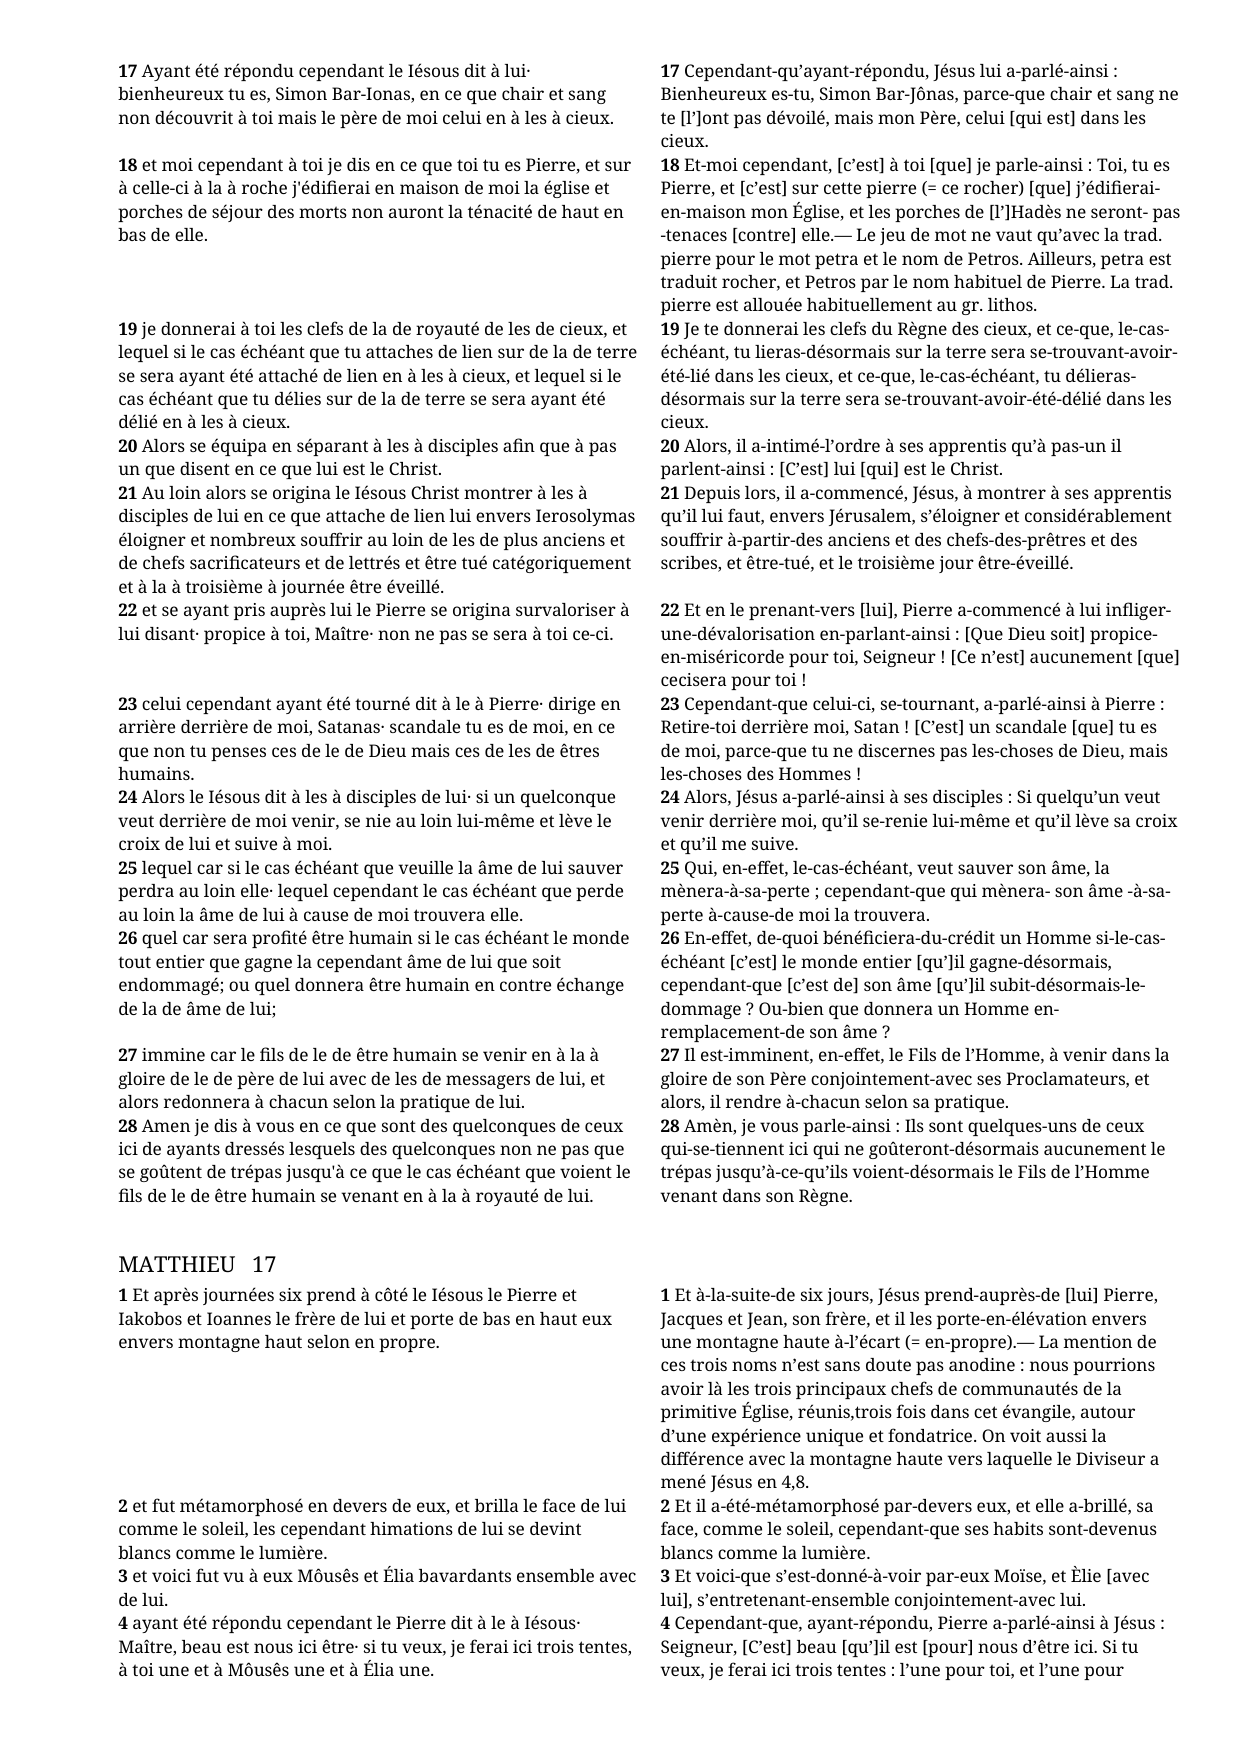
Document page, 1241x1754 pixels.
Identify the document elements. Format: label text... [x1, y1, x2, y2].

table_cell 23 Cependant-que celui-ci, se-tournant, a-parlé-ainsi à Pierre : Retire-toi derrière moi, Satan ! [C’est] un scandale [que] tu es de moi, parce-que tu ne discernes pas les-choses de Dieu, mais les-choses des Hommes ! [660, 692, 1181, 786]
table_cell 19 Je te donnerai les clefs du Règne des cieux, et ce-que, le-cas-échéant, tu lieras-désormais sur la terre sera se-trouvant-avoir-été-lié dans les cieux, et ce-que, le-cas-échéant, tu délieras-désormais sur la terre sera se-trouvant-avoir-été-délié dans les cieux. [660, 317, 1181, 434]
table_cell 21 Depuis lors, il a-commencé, Jésus, à montrer à ses apprentis qu’il lui faut, envers Jérusalem, s’éloigner et considérablement souffrir à-partir-des anciens et des chefs-des-prêtres et des scribes, et être-tué, et le troisième jour être-éveillé. [660, 481, 1181, 598]
table_cell 2 et fut métamorphosé en devers de eux, et brilla le face de lui comme le soleil, les cependant himations de lui se devint blancs comme le lumière. [118, 1494, 639, 1564]
table_cell 24 Alors, Jésus a-parlé-ainsi à ses disciples : Si quelqu’un veut venir derrière moi, qu’il se-renie lui-même et qu’il lève sa croix et qu’il me suive. [660, 786, 1181, 856]
table_cell 26 En-effet, de-quoi bénéficiera-du-crédit un Homme si-le-cas-échéant [c’est] le monde entier [qu’]il gagne-désormais, cependant-que [c’est de] son âme [qu’]il subit-désormais-le-dommage ? Ou-bien que donnera un Homme en-remplacement-de son âme ? [660, 926, 1181, 1043]
table_cell [639, 1611, 660, 1682]
table_cell 26 quel car sera profité être humain si le cas échéant le monde tout entier que gagne la cependant âme de lui que soit endommagé; ou quel donnera être humain en contre échange de la de âme de lui; [118, 926, 639, 1043]
table_cell [639, 692, 660, 786]
table_cell 24 Alors le Iésous dit à les à disciples de lui· si un quelconque veut derrière de moi venir, se nie au loin lui-même et lève le croix de lui et suive à moi. [118, 786, 639, 856]
table_cell 22 et se ayant pris auprès lui le Pierre se origina survaloriser à lui disant· propice à toi, Maître· non ne pas se sera à toi ce-ci. [118, 598, 639, 692]
table_cell [639, 786, 660, 856]
table_cell [639, 926, 660, 1043]
table_cell 23 celui cependant ayant été tourné dit à le à Pierre· dirige en arrière derrière de moi, Satanas· scandale tu es de moi, en ce que non tu penses ces de le de Dieu mais ces de les de êtres humains. [118, 692, 639, 786]
table_cell 18 Et-moi cependant, [c’est] à toi [que] je parle-ainsi : Toi, tu es Pierre, et [c’est] sur cette pierre (= ce rocher) [que] j’édifierai-en-maison mon Église, et les porches de [l’]Hadès ne seront- pas -tenaces [contre] elle.— Le jeu de mot ne vaut qu’avec la trad. pierre pour le mot petra et le nom de Petros. Ailleurs, petra est traduit rocher, et Petros par le nom habituel de Pierre. La trad. pierre est allouée habituellement au gr. lithos. [660, 153, 1181, 317]
table_cell 18 et moi cependant à toi je dis en ce que toi tu es Pierre, et sur à celle-ci à la à roche j'édifierai en maison de moi la église et porches de séjour des morts non auront la ténacité de haut en bas de elle. [118, 153, 639, 317]
table_cell 19 je donnerai à toi les clefs de la de royauté de les de cieux, et lequel si le cas échéant que tu attaches de lien sur de la de terre se sera ayant été attaché de lien en à les à cieux, et lequel si le cas échéant que tu délies sur de la de terre se sera ayant été délié en à les à cieux. [118, 317, 639, 434]
table_cell [639, 434, 660, 481]
table_cell 2 Et il a-été-métamorphosé par-devers eux, et elle a-brillé, sa face, comme le soleil, cependant-que ses habits sont-devenus blancs comme la lumière. [660, 1494, 1181, 1564]
table_cell 17 Cependant-qu’ayant-répondu, Jésus lui a-parlé-ainsi : Bienheureux es-tu, Simon Bar-Jônas, parce-que chair et sang ne te [l’]ont pas dévoilé, mais mon Père, celui [qui est] dans les cieux. [660, 59, 1181, 153]
table_cell [639, 856, 660, 926]
table_cell 4 Cependant-que, ayant-répondu, Pierre a-parlé-ainsi à Jésus : Seigneur, [C’est] beau [qu’]il est [pour] nous d’être ici. Si tu veux, je ferai ici trois tentes : l’une pour toi, et l’une pour Moïse, et l’une pour Èlie. [660, 1611, 1181, 1682]
table_cell [639, 1564, 660, 1611]
table_header [639, 1283, 660, 1494]
table_cell 20 Alors, il a-intimé-l’ordre à ses apprentis qu’à pas-un il parlent-ainsi : [C’est] lui [qui] est le Christ. [660, 434, 1181, 481]
table_header 1 Et après journées six prend à côté le Iésous le Pierre et Iakobos et Ioannes le frère de lui et porte de bas en haut eux envers montagne haut selon en propre. [118, 1283, 639, 1494]
table_cell 28 Amèn, je vous parle-ainsi : Ils sont quelques-uns de ceux qui-se-tiennent ici qui ne goûteront-désormais aucunement le trépas jusqu’à-ce-qu’ils voient-désormais le Fils de l’Homme venant dans son Règne. [660, 1114, 1181, 1207]
table_cell 27 immine car le fils de le de être humain se venir en à la à gloire de le de père de lui avec de les de messagers de lui, et alors redonnera à chacun selon la pratique de lui. [118, 1044, 639, 1114]
table_cell [639, 481, 660, 598]
table_cell 25 lequel car si le cas échéant que veuille la âme de lui sauver perdra au loin elle· lequel cependant le cas échéant que perde au loin la âme de lui à cause de moi trouvera elle. [118, 856, 639, 926]
table_cell [639, 1044, 660, 1114]
table_cell [639, 59, 660, 153]
table_cell 22 Et en le prenant-vers [lui], Pierre a-commencé à lui infliger-une-dévalorisation en-parlant-ainsi : [Que Dieu soit] propice-en-miséricorde pour toi, Seigneur ! [Ce n’est] aucunement [que] cecisera pour toi ! [660, 598, 1181, 692]
table_cell [639, 1494, 660, 1564]
table_cell [639, 598, 660, 692]
table_cell 4 ayant été répondu cependant le Pierre dit à le à Iésous· Maître, beau est nous ici être· si tu veux, je ferai ici trois tentes, à toi une et à Môusês une et à Élia une. [118, 1611, 639, 1682]
table_cell 3 Et voici-que s’est-donné-à-voir par-eux Moïse, et Èlie [avec lui], s’entretenant-ensemble conjointement-avec lui. [660, 1564, 1181, 1611]
table_cell [639, 153, 660, 317]
table_cell 21 Au loin alors se origina le Iésous Christ montrer à les à disciples de lui en ce que attache de lien lui envers Ierosolymas éloigner et nombreux souffrir au loin de les de plus anciens et de chefs sacrificateurs et de lettrés et être tué catégoriquement et à la à troisième à journée être éveillé. [118, 481, 639, 598]
table_cell 17 Ayant été répondu cependant le Iésous dit à lui· bienheureux tu es, Simon Bar-Ionas, en ce que chair et sang non découvrit à toi mais le père de moi celui en à les à cieux. [118, 59, 639, 153]
table_cell [639, 1114, 660, 1207]
table_cell 27 Il est-imminent, en-effet, le Fils de l’Homme, à venir dans la gloire de son Père conjointement-avec ses Proclamateurs, et alors, il rendre à-chacun selon sa pratique. [660, 1044, 1181, 1114]
table_header 1 Et à-la-suite-de six jours, Jésus prend-auprès-de [lui] Pierre, Jacques et Jean, son frère, et il les porte-en-élévation envers une montagne haute à-l’écart (= en-propre).— La mention de ces trois noms n’est sans doute pas anodine : nous pourrions avoir là les trois principaux chefs de communautés de la primitive Église, réunis,trois fois dans cet évangile, autour d’une expérience unique et fondatrice. On voit aussi la différence avec la montagne haute vers laquelle le Diviseur a mené Jésus en 4,8. [660, 1283, 1181, 1494]
text MATTHIEU 17 [118, 1249, 1181, 1279]
table_cell 3 et voici fut vu à eux Môusês et Élia bavardants ensemble avec de lui. [118, 1564, 639, 1611]
table_cell 25 Qui, en-effet, le-cas-échéant, veut sauver son âme, la mènera-à-sa-perte ; cependant-que qui mènera- son âme -à-sa-perte à-cause-de moi la trouvera. [660, 856, 1181, 926]
table_cell 20 Alors se équipa en séparant à les à disciples afin que à pas un que disent en ce que lui est le Christ. [118, 434, 639, 481]
table_cell [639, 317, 660, 434]
table_cell 28 Amen je dis à vous en ce que sont des quelconques de ceux ici de ayants dressés lesquels des quelconques non ne pas que se goûtent de trépas jusqu'à ce que le cas échéant que voient le fils de le de être humain se venant en à la à royauté de lui. [118, 1114, 639, 1207]
